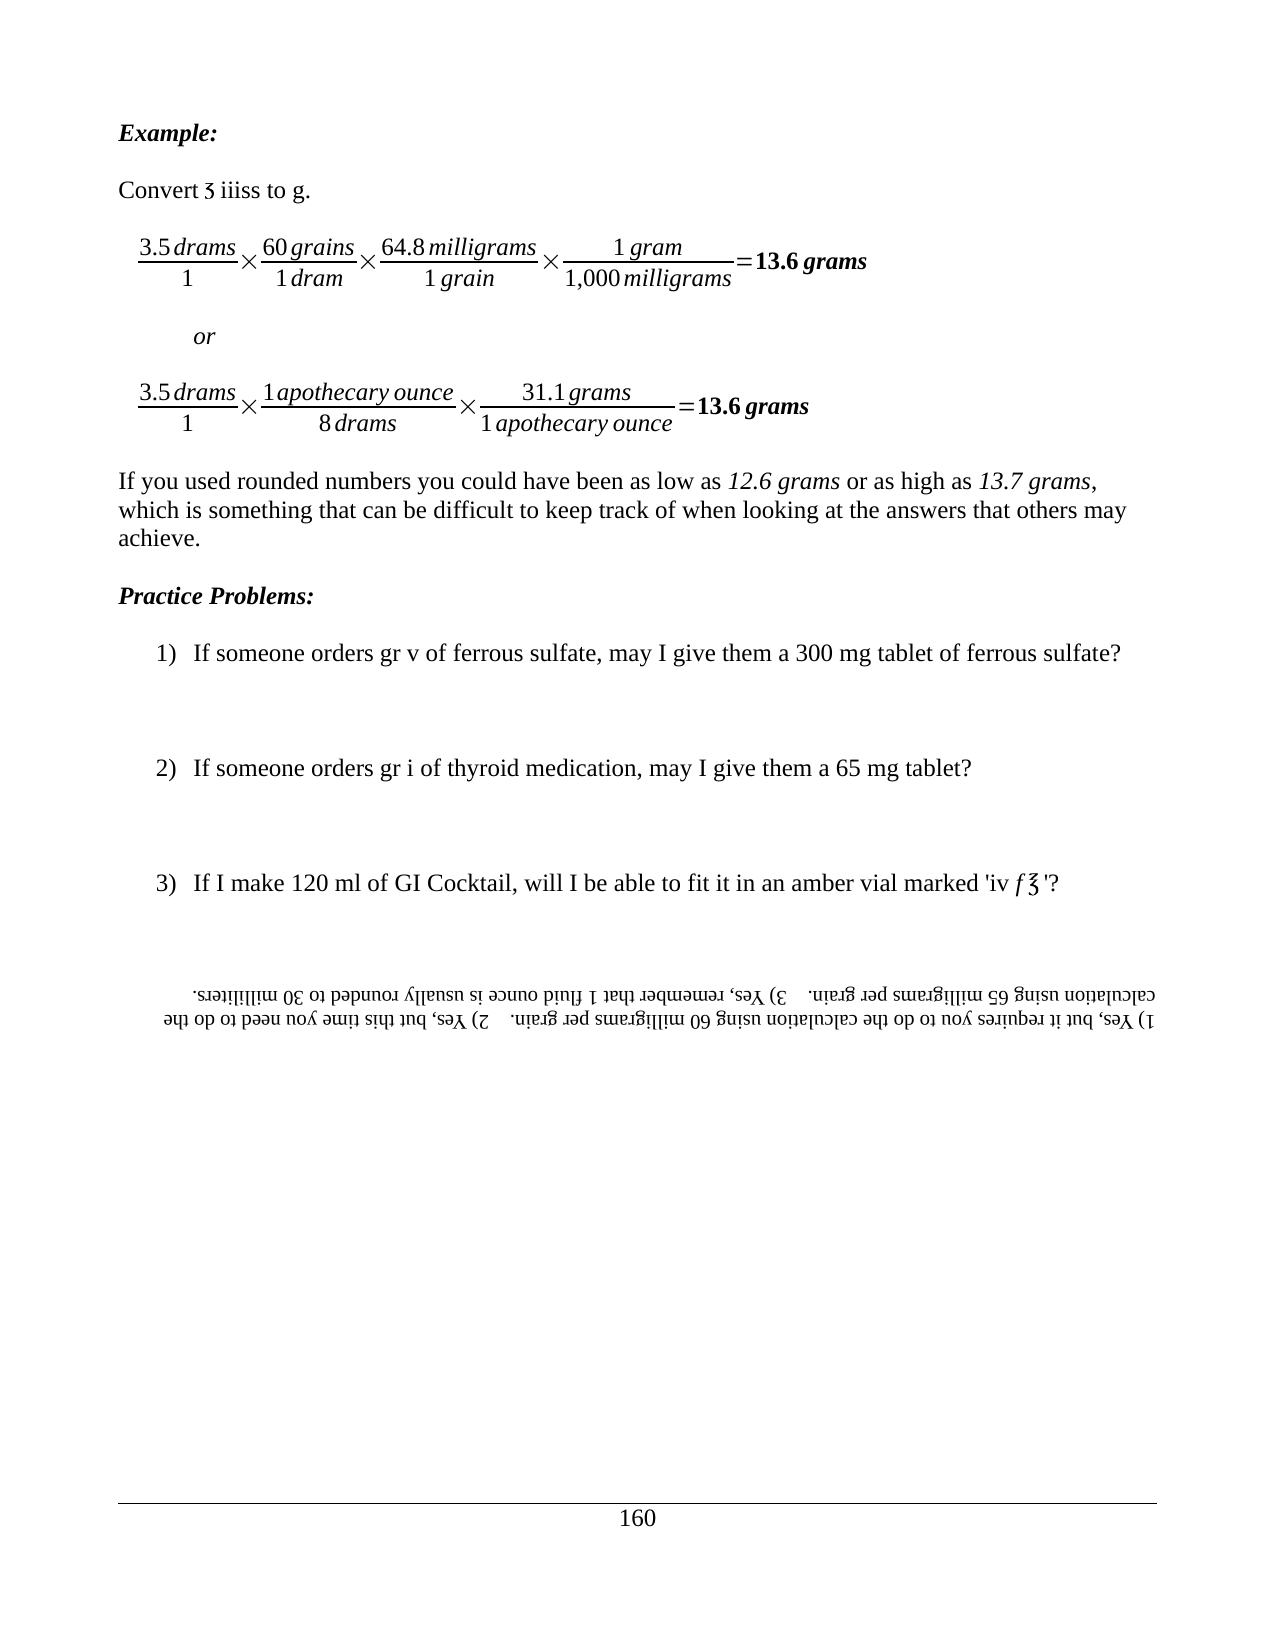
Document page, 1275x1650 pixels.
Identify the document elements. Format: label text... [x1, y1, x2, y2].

text Practice Problems: [118, 581, 1157, 610]
text or [118, 321, 1157, 349]
picture [1022, 873, 1044, 900]
text If you used rounded numbers you could have been as low as 12.6 grams or as high as 13.7 grams, which is something that can be difficult to keep track of when looking at the answers that others may achieve. [118, 466, 1157, 552]
list If I make 120 ml of GI Cocktail, will I be able to fit it in an amber vial marked 'iv f'? [156, 868, 1157, 899]
list If someone orders gr i of thyroid medication, may I give them a 65 mg tablet? [156, 753, 1157, 782]
text Convert iiiss to g. [118, 176, 1157, 204]
picture [205, 183, 214, 199]
text Example: [118, 118, 1157, 147]
list If someone orders gr v of ferrous sulfate, may I give them a 300 mg tablet of ferrous sulfate? [156, 638, 1157, 667]
